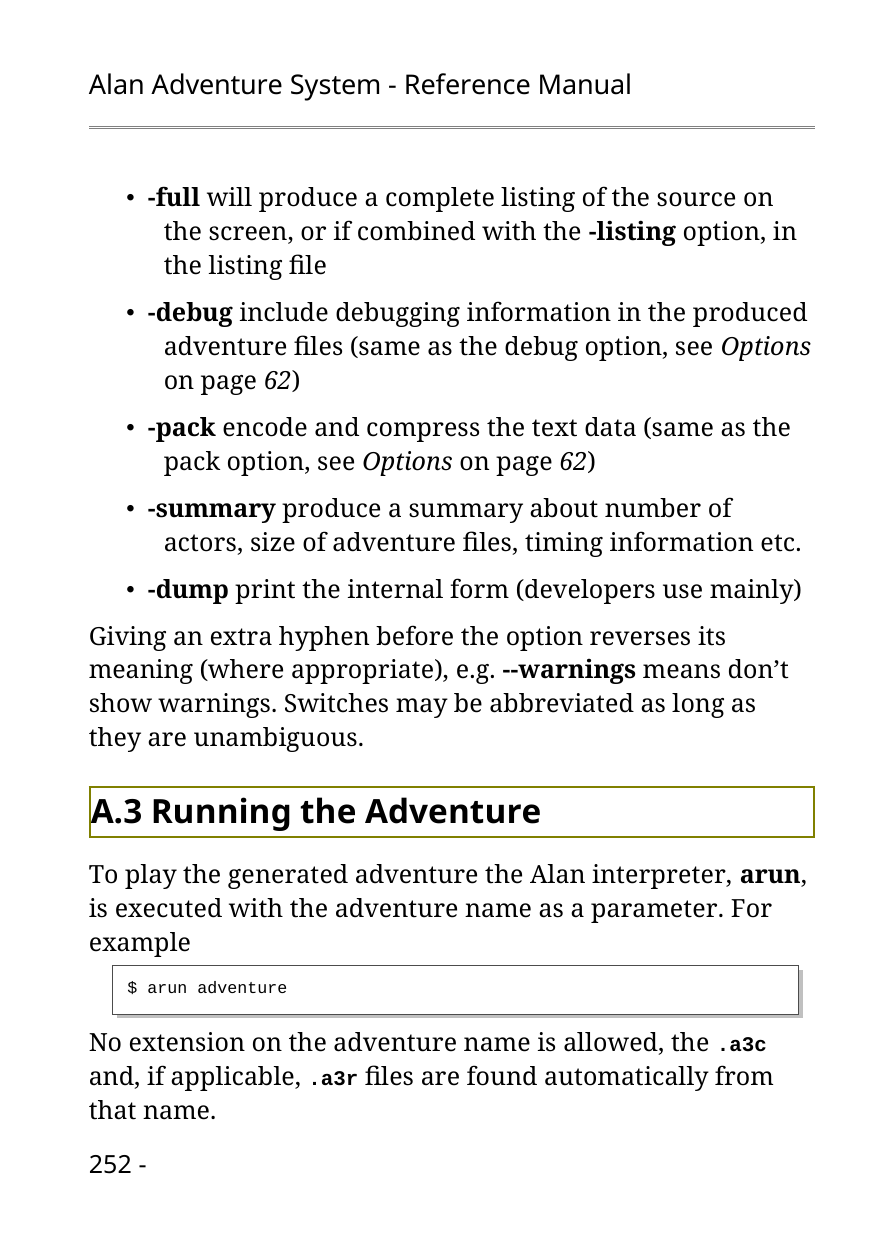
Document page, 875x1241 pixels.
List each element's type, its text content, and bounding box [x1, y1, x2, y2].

text To play the generated adventure the Alan interpreter, arun, is executed with the adventure name as a parameter. For example [88, 857, 815, 959]
list -pack encode and compress the text data (same as the pack op­tion, see Options on page 49) [126, 410, 815, 478]
subtitle Running the Adventure [91, 788, 813, 836]
list -debug include debugging information in the produced adventure files (same as the debug option, see Options on page 49) [126, 295, 815, 397]
list -full will produce a complete listing of the source on the screen, or if combined with the -listing option, in the listing file [126, 180, 815, 282]
text No extension on the adventure name is allowed, the .a3c and, if applicable, .a3r files are found automatically from that name. [88, 1025, 815, 1127]
list -summary produce a summary about number of actors, size of adventure files, timing information etc. [126, 491, 815, 559]
list -dump print the internal form (developers use mainly) [126, 572, 815, 606]
text $ arun adventure [113, 966, 798, 1014]
text Giving an extra hyphen before the option reverses its meaning (where appropriate), e.g. --warn­ings means don’t show warnings. Switches may be abbreviated as long as they are unambiguous. [88, 618, 815, 754]
